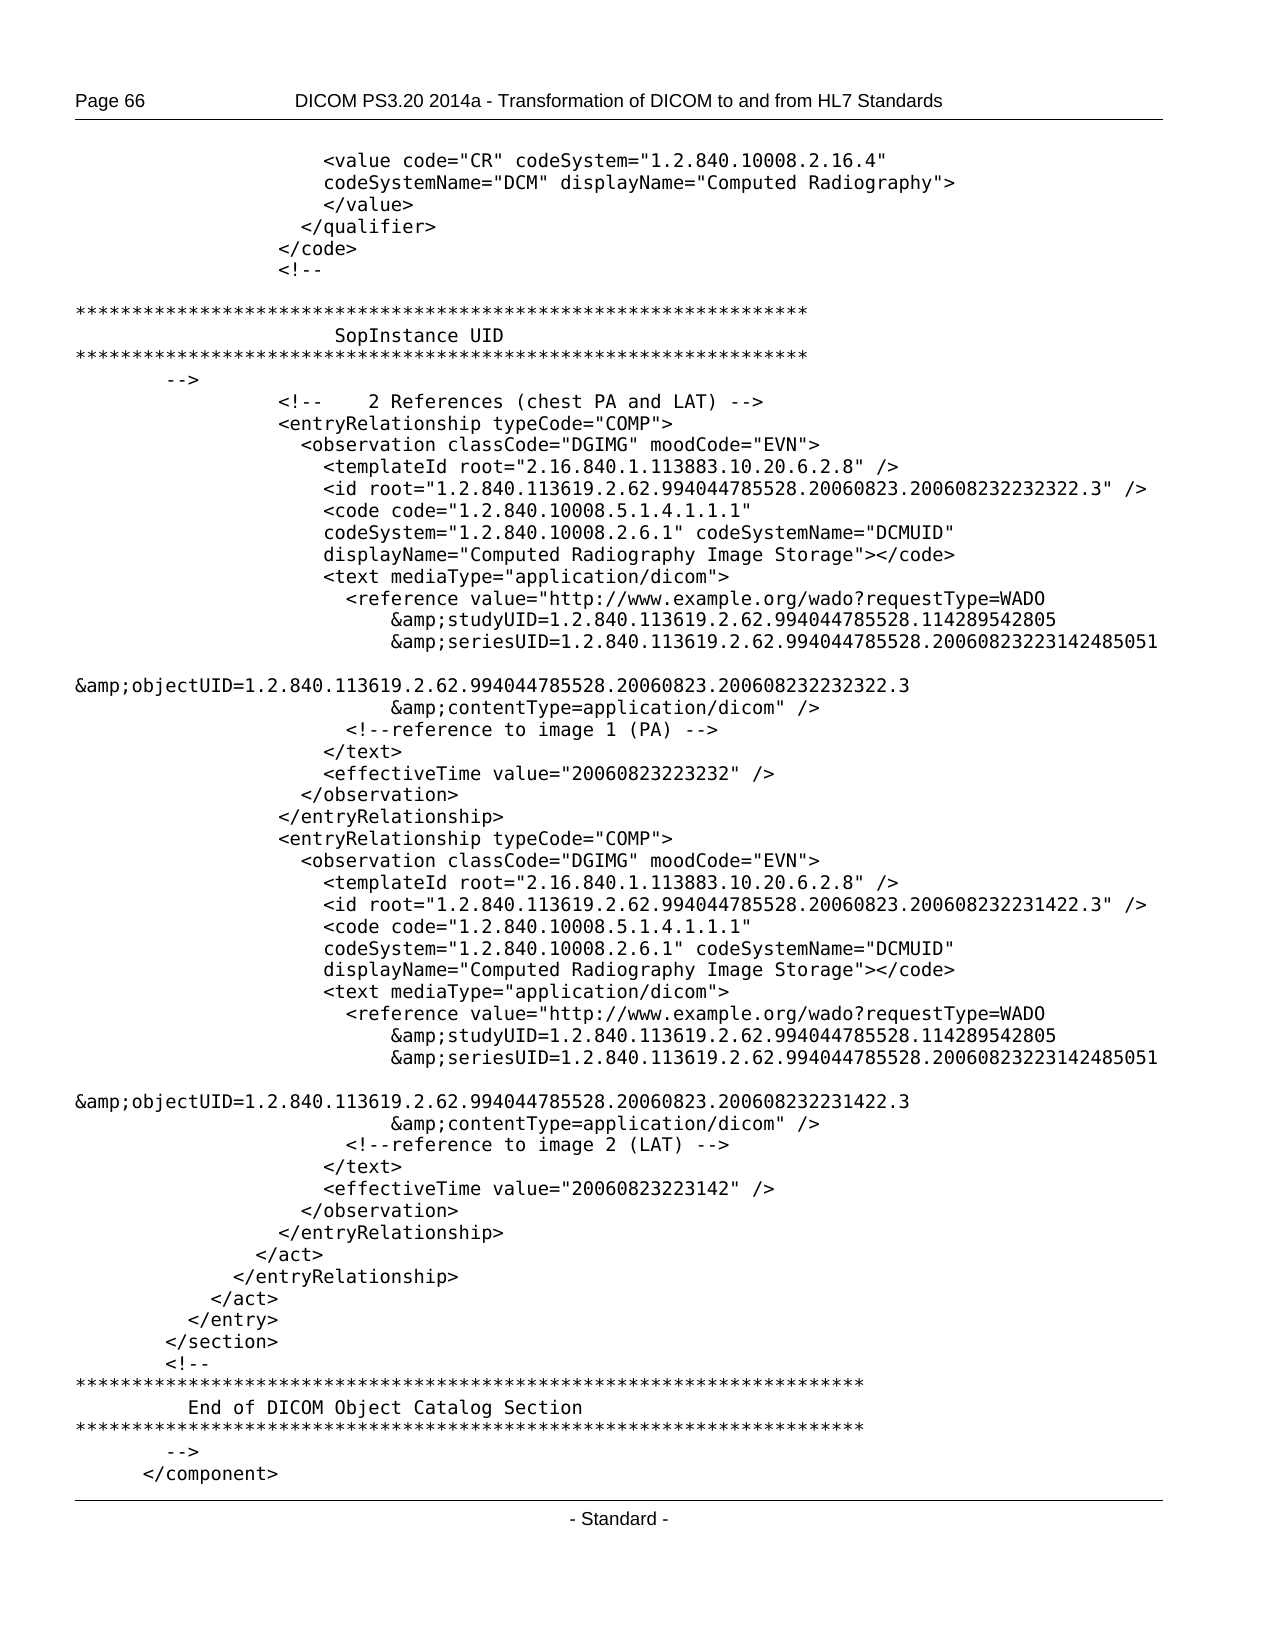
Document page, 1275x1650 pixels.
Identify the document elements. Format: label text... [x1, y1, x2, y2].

text <value code="CR" codeSystem="1.2.840.10008.2.16.4" codeSystemName="DCM" displayName="Computed Radiography"> </value> </qualifier> </code> <!-- ***************************************************************** SopInstance UID ***************************************************************** --> <!-- 2 References (chest PA and LAT) --> <entryRelationship typeCode="COMP"> <observation classCode="DGIMG" moodCode="EVN"> <templateId root="2.16.840.1.113883.10.20.6.2.8" /> <id root="1.2.840.113619.2.62.994044785528.20060823.200608232232322.3" /> <code code="1.2.840.10008.5.1.4.1.1.1" codeSystem="1.2.840.10008.2.6.1" codeSystemName="DCMUID" displayName="Computed Radiography Image Storage"></code> <text mediaType="application/dicom"> <reference value="http://www.example.org/wado?requestType=WADO &amp;studyUID=1.2.840.113619.2.62.994044785528.114289542805 &amp;seriesUID=1.2.840.113619.2.62.994044785528.20060823223142485051 &amp;objectUID=1.2.840.113619.2.62.994044785528.20060823.200608232232322.3 &amp;contentType=application/dicom" /> <!--reference to image 1 (PA) --> </text> <effectiveTime value="20060823223232" /> </observation> </entryRelationship> <entryRelationship typeCode="COMP"> <observation classCode="DGIMG" moodCode="EVN"> <templateId root="2.16.840.1.113883.10.20.6.2.8" /> <id root="1.2.840.113619.2.62.994044785528.20060823.200608232231422.3" /> <code code="1.2.840.10008.5.1.4.1.1.1" codeSystem="1.2.840.10008.2.6.1" codeSystemName="DCMUID" displayName="Computed Radiography Image Storage"></code> <text mediaType="application/dicom"> <reference value="http://www.example.org/wado?requestType=WADO &amp;studyUID=1.2.840.113619.2.62.994044785528.114289542805 &amp;seriesUID=1.2.840.113619.2.62.994044785528.20060823223142485051 &amp;objectUID=1.2.840.113619.2.62.994044785528.20060823.200608232231422.3 &amp;contentType=application/dicom" /> <!--reference to image 2 (LAT) --> </text> <effectiveTime value="20060823223142" /> </observation> </entryRelationship> </act> </entryRelationship> </act> </entry> </section> <!-- ********************************************************************** End of DICOM Object Catalog Section ********************************************************************** --> </component> [75, 150, 1162, 1484]
